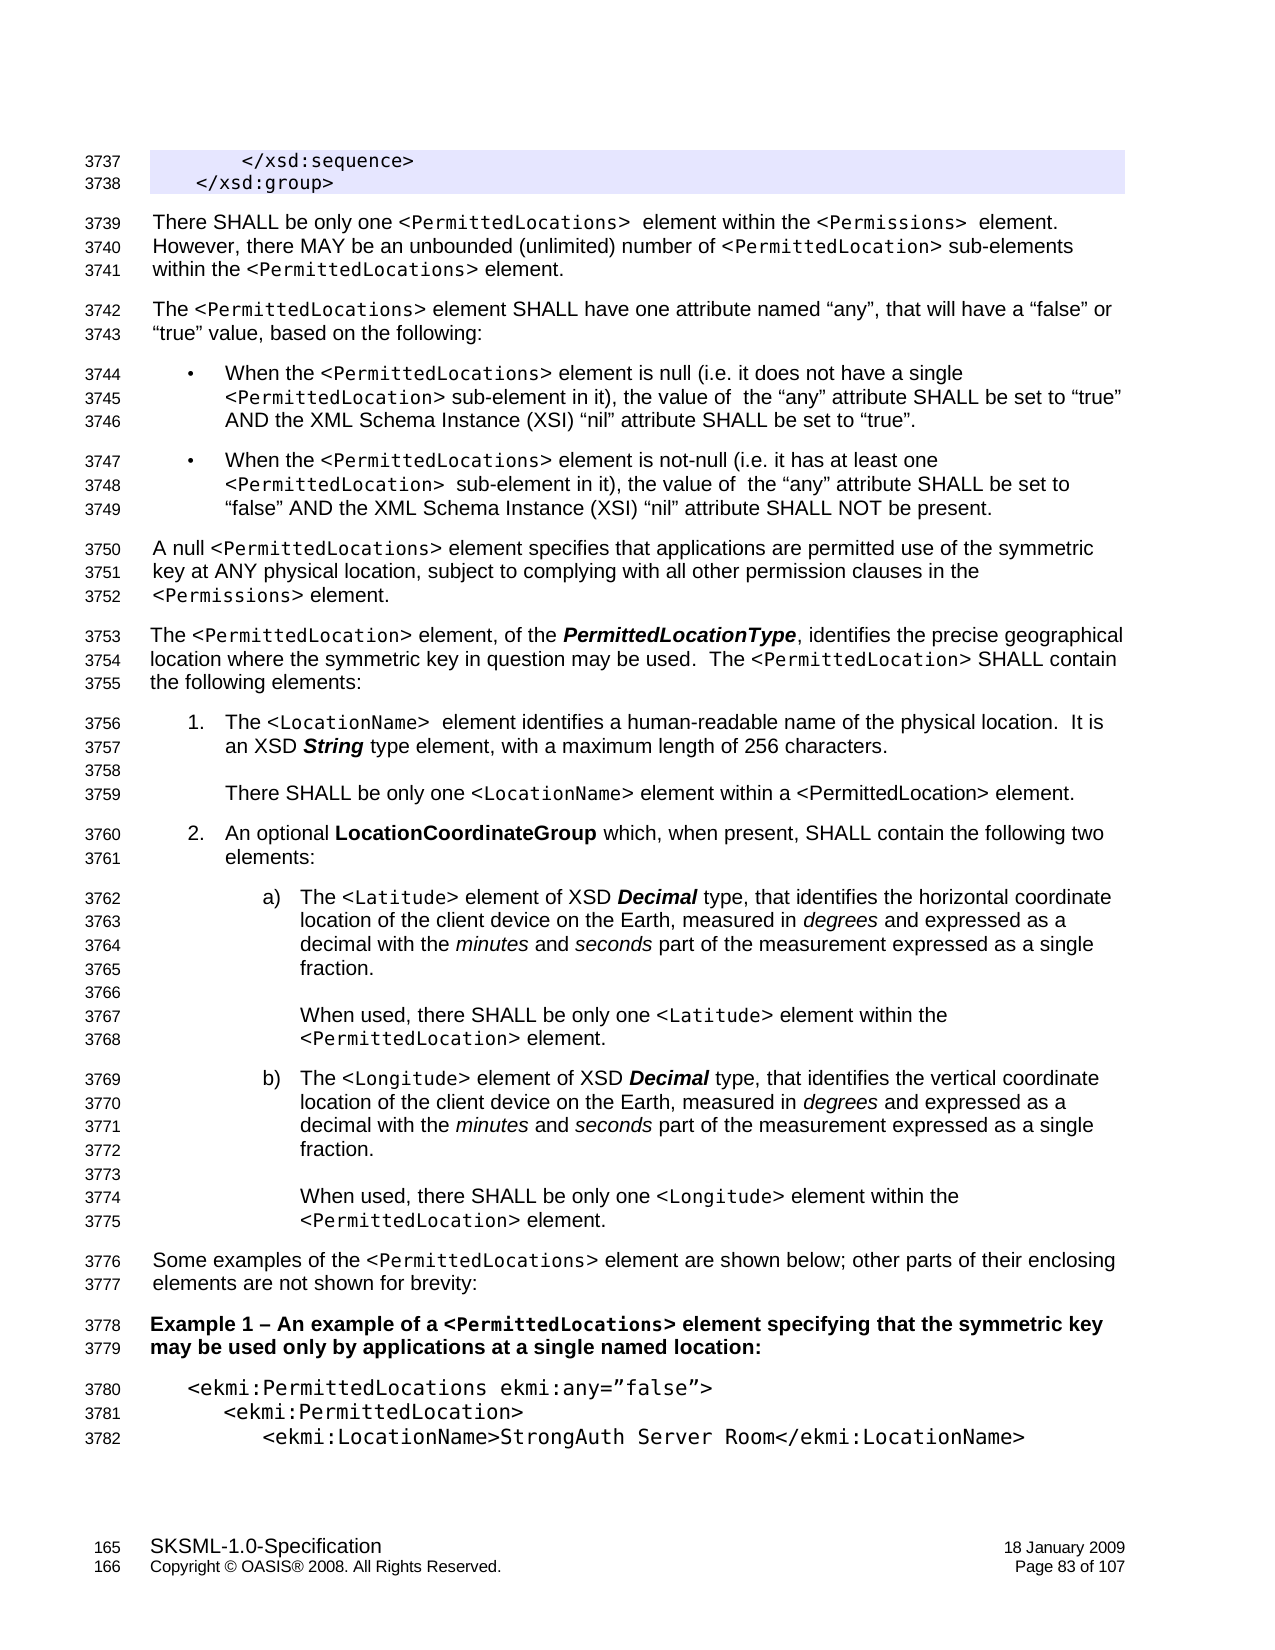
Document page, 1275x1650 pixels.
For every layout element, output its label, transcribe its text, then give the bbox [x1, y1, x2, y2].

text The <PermittedLocations> element SHALL have one attribute named “any”, that will have a “false” or “true” value, based on the following: [152, 298, 1125, 345]
text Example 1 – An example of a <PermittedLocations> element specifying that the symmetric key may be used only by applications at a single named location: [150, 1312, 1125, 1359]
text <ekmi:PermittedLocations ekmi:any=”false”> <ekmi:PermittedLocation> <ekmi:LocationName>StrongAuth Server Room</ekmi:LocationName> [187, 1376, 1125, 1449]
text Some examples of the <PermittedLocations> element are shown below; other parts of their enclosing elements are not shown for brevity: [152, 1248, 1125, 1295]
list An optional LocationCoordinateGroup which, when present, SHALL contain the following two elements: [187, 822, 1125, 869]
list When the <PermittedLocations> element is null (i.e. it does not have a single <PermittedLocation> sub-element in it), the value of the “any” attribute SHALL be set to “true” AND the XML Schema Instance (XSI) “nil” attribute SHALL be set to “true”. [187, 362, 1125, 432]
list The <Longitude> element of XSD Decimal type, that identifies the vertical coordinate location of the client device on the Earth, measured in degrees and expressed as a decimal with the minutes and seconds part of the measurement expressed as a single fraction. When used, there SHALL be only one <Longitude> element within the <PermittedLocation> element. [262, 1067, 1125, 1232]
text A null <PermittedLocations> element specifies that applications are permitted use of the symmetric key at ANY physical location, subject to complying with all other permission clauses in the <Permissions> element. [152, 536, 1125, 607]
text There SHALL be only one <PermittedLocations> element within the <Permissions> element. However, there MAY be an unbounded (unlimited) number of <PermittedLocation> sub-elements within the <PermittedLocations> element. [152, 211, 1125, 281]
text </xsd:sequence> </xsd:group> [150, 150, 1125, 194]
list When the <PermittedLocations> element is not-null (i.e. it has at least one <PermittedLocation> sub-element in it), the value of the “any” attribute SHALL be set to “false” AND the XML Schema Instance (XSI) “nil” attribute SHALL NOT be present. [187, 449, 1125, 519]
text The <PermittedLocation> element, of the PermittedLocationType, identifies the precise geographical location where the symmetric key in question may be used. The <PermittedLocation> SHALL contain the following elements: [150, 623, 1125, 694]
list The <LocationName> element identifies a human-readable name of the physical location. It is an XSD String type element, with a maximum length of 256 characters. There SHALL be only one <LocationName> element within a <PermittedLocation> element. [187, 711, 1125, 805]
list The <Latitude> element of XSD Decimal type, that identifies the horizontal coordinate location of the client device on the Earth, measured in degrees and expressed as a decimal with the minutes and seconds part of the measurement expressed as a single fraction. When used, there SHALL be only one <Latitude> element within the <PermittedLocation> element. [262, 885, 1125, 1050]
